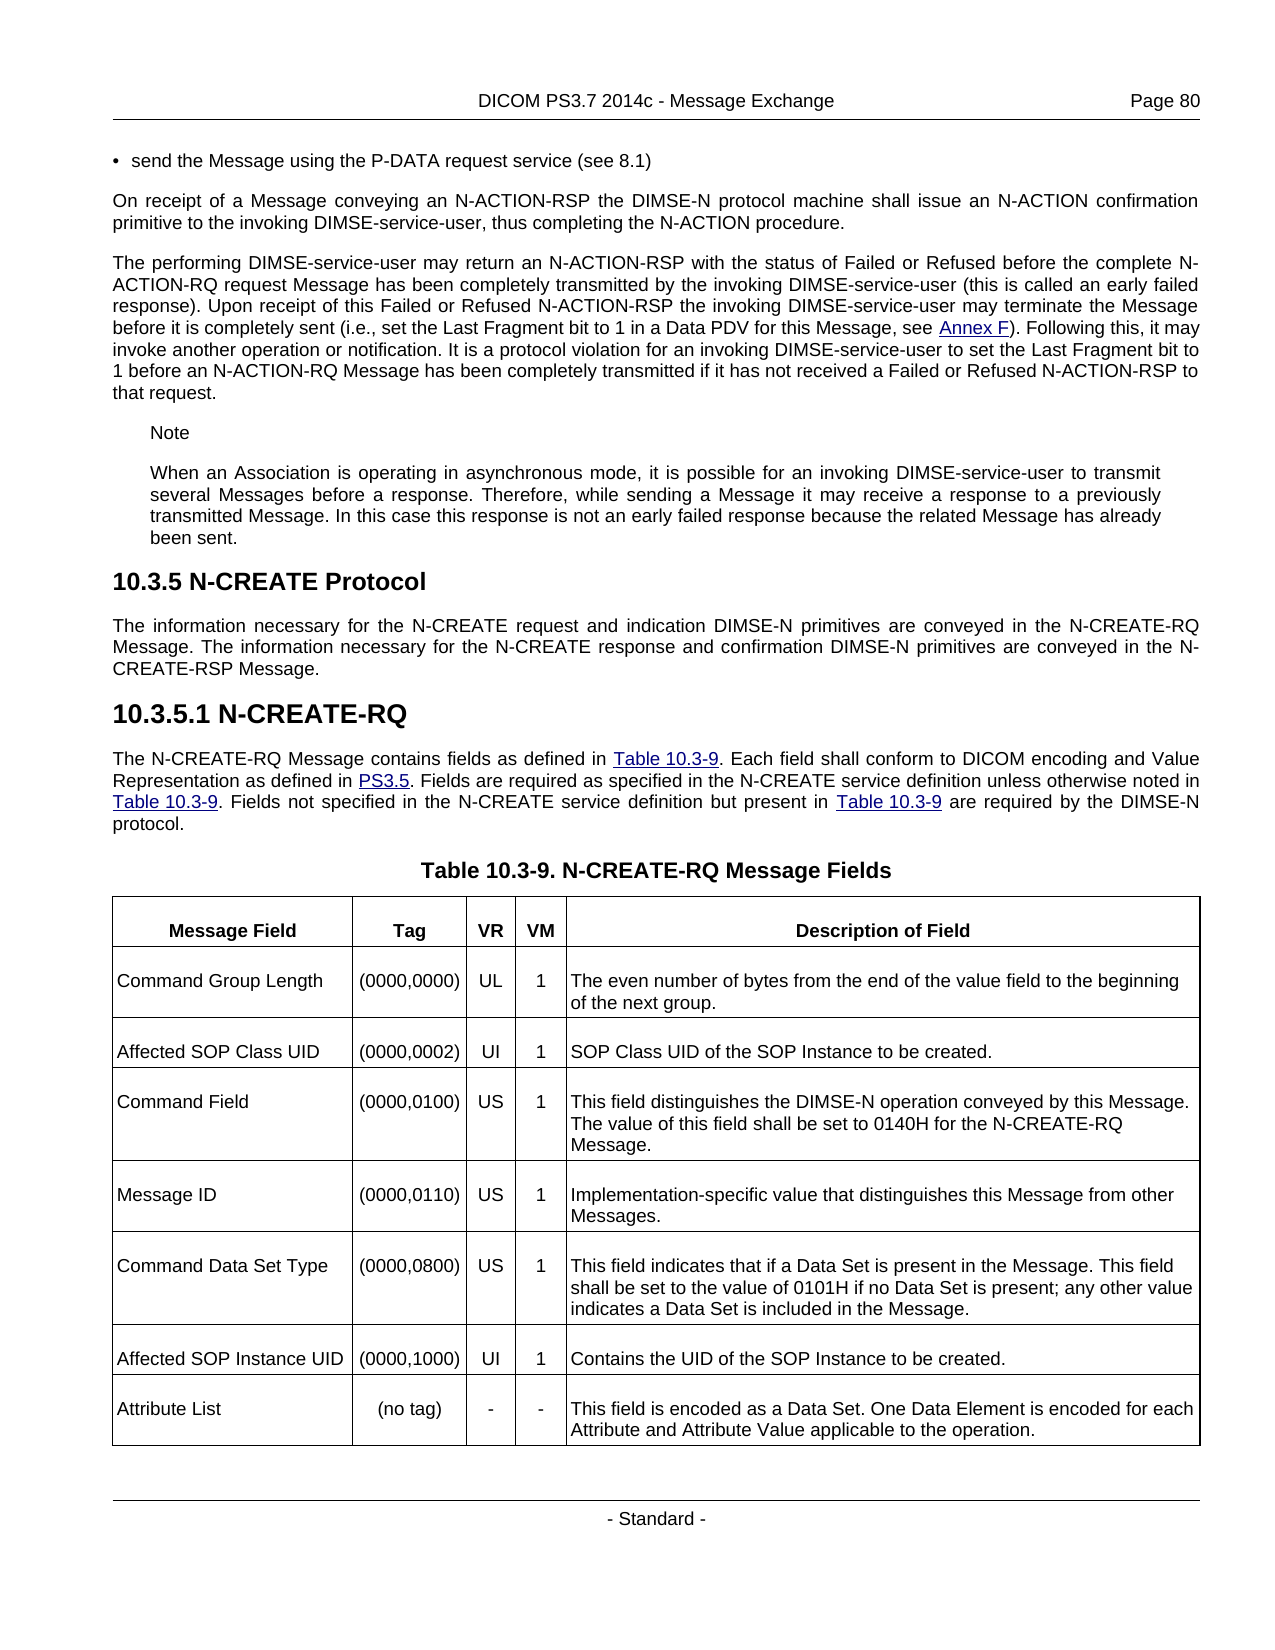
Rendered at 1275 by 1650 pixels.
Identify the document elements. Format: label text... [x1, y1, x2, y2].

list send the Message using the P-DATA request service (see 8.1) [112, 150, 1200, 172]
table_cell UI [467, 1018, 515, 1067]
table_cell Implementation-specific value that distinguishes this Message from other Messages. [567, 1161, 1199, 1231]
text The N-CREATE-RQ Message contains fields as defined in Table 10.3-9. Each field shall conform to DICOM encoding and Value Representation as defined in PS3.5. Fields are required as specified in the N-CREATE service definition unless otherwise noted in Table 10.3-9. Fields not specified in the N-CREATE service definition but present in Table 10.3-9 are required by the DIMSE-N protocol. [112, 748, 1200, 834]
table_cell UI [467, 1325, 515, 1373]
table_header Message Field [113, 897, 352, 946]
table_cell This field distinguishes the DIMSE-N operation conveyed by this Message. The value of this field shall be set to 0140H for the N-CREATE-RQ Message. [567, 1068, 1199, 1160]
table_cell SOP Class UID of the SOP Instance to be created. [567, 1018, 1199, 1067]
table_cell US [467, 1161, 515, 1231]
table_cell 1 [516, 947, 566, 1017]
table_header VM [516, 897, 566, 946]
table_cell Attribute List [113, 1375, 352, 1445]
table_cell (0000,0000) [353, 947, 466, 1017]
text 10.3.5 N-CREATE Protocol [112, 567, 1200, 596]
table_cell Message ID [113, 1161, 352, 1231]
text The information necessary for the N-CREATE request and indication DIMSE-N primitives are conveyed in the N-CREATE-RQ Message. The information necessary for the N-CREATE response and confirmation DIMSE-N primitives are conveyed in the N-CREATE-RSP Message. [112, 615, 1200, 679]
table_cell (no tag) [353, 1375, 466, 1445]
text When an Association is operating in asynchronous mode, it is possible for an invoking DIMSE-service-user to transmit several Messages before a response. Therefore, while sending a Message it may receive a response to a previously transmitted Message. In this case this response is not an early failed response because the related Message has already been sent. [150, 462, 1162, 548]
table_cell 1 [516, 1325, 566, 1373]
table_cell Command Field [113, 1068, 352, 1160]
table_cell Command Data Set Type [113, 1232, 352, 1324]
table_cell (0000,1000) [353, 1325, 466, 1373]
table_cell US [467, 1232, 515, 1324]
text 10.3.5.1 N-CREATE-RQ [112, 698, 1200, 729]
text The performing DIMSE-service-user may return an N-ACTION-RSP with the status of Failed or Refused before the complete N-ACTION-RQ request Message has been completely transmitted by the invoking DIMSE-service-user (this is called an early failed response). Upon receipt of this Failed or Refused N-ACTION-RSP the invoking DIMSE-service-user may terminate the Message before it is completely sent (i.e., set the Last Fragment bit to 1 in a Data PDV for this Message, see Annex F). Following this, it may invoke another operation or notification. It is a protocol violation for an invoking DIMSE-service-user to set the Last Fragment bit to 1 before an N-ACTION-RQ Message has been completely transmitted if it has not received a Failed or Refused N-ACTION-RSP to that request. [112, 252, 1200, 403]
table_cell 1 [516, 1232, 566, 1324]
table_cell The even number of bytes from the end of the value field to the beginning of the next group. [567, 947, 1199, 1017]
text Note [150, 422, 1162, 443]
table_cell Contains the UID of the SOP Instance to be created. [567, 1325, 1199, 1373]
table_cell - [516, 1375, 566, 1445]
table_cell Affected SOP Instance UID [113, 1325, 352, 1373]
table_cell Command Group Length [113, 947, 352, 1017]
table_cell 1 [516, 1161, 566, 1231]
text On receipt of a Message conveying an N-ACTION-RSP the DIMSE-N protocol machine shall issue an N-ACTION confirmation primitive to the invoking DIMSE-service-user, thus completing the N-ACTION procedure. [112, 190, 1200, 233]
table_cell This field indicates that if a Data Set is present in the Message. This field shall be set to the value of 0101H if no Data Set is present; any other value indicates a Data Set is included in the Message. [567, 1232, 1199, 1324]
table_cell (0000,0100) [353, 1068, 466, 1160]
table_cell UL [467, 947, 515, 1017]
table_cell (0000,0110) [353, 1161, 466, 1231]
table_cell Affected SOP Class UID [113, 1018, 352, 1067]
table_cell US [467, 1068, 515, 1160]
table_cell (0000,0800) [353, 1232, 466, 1324]
text Table 10.3-9. N-CREATE-RQ Message Fields [112, 857, 1200, 883]
table_cell - [467, 1375, 515, 1445]
table_cell This field is encoded as a Data Set. One Data Element is encoded for each Attribute and Attribute Value applicable to the operation. [567, 1375, 1199, 1445]
table_header VR [467, 897, 515, 946]
table_header Description of Field [567, 897, 1199, 946]
table_cell 1 [516, 1068, 566, 1160]
table_cell 1 [516, 1018, 566, 1067]
table_cell (0000,0002) [353, 1018, 466, 1067]
table_header Tag [353, 897, 466, 946]
